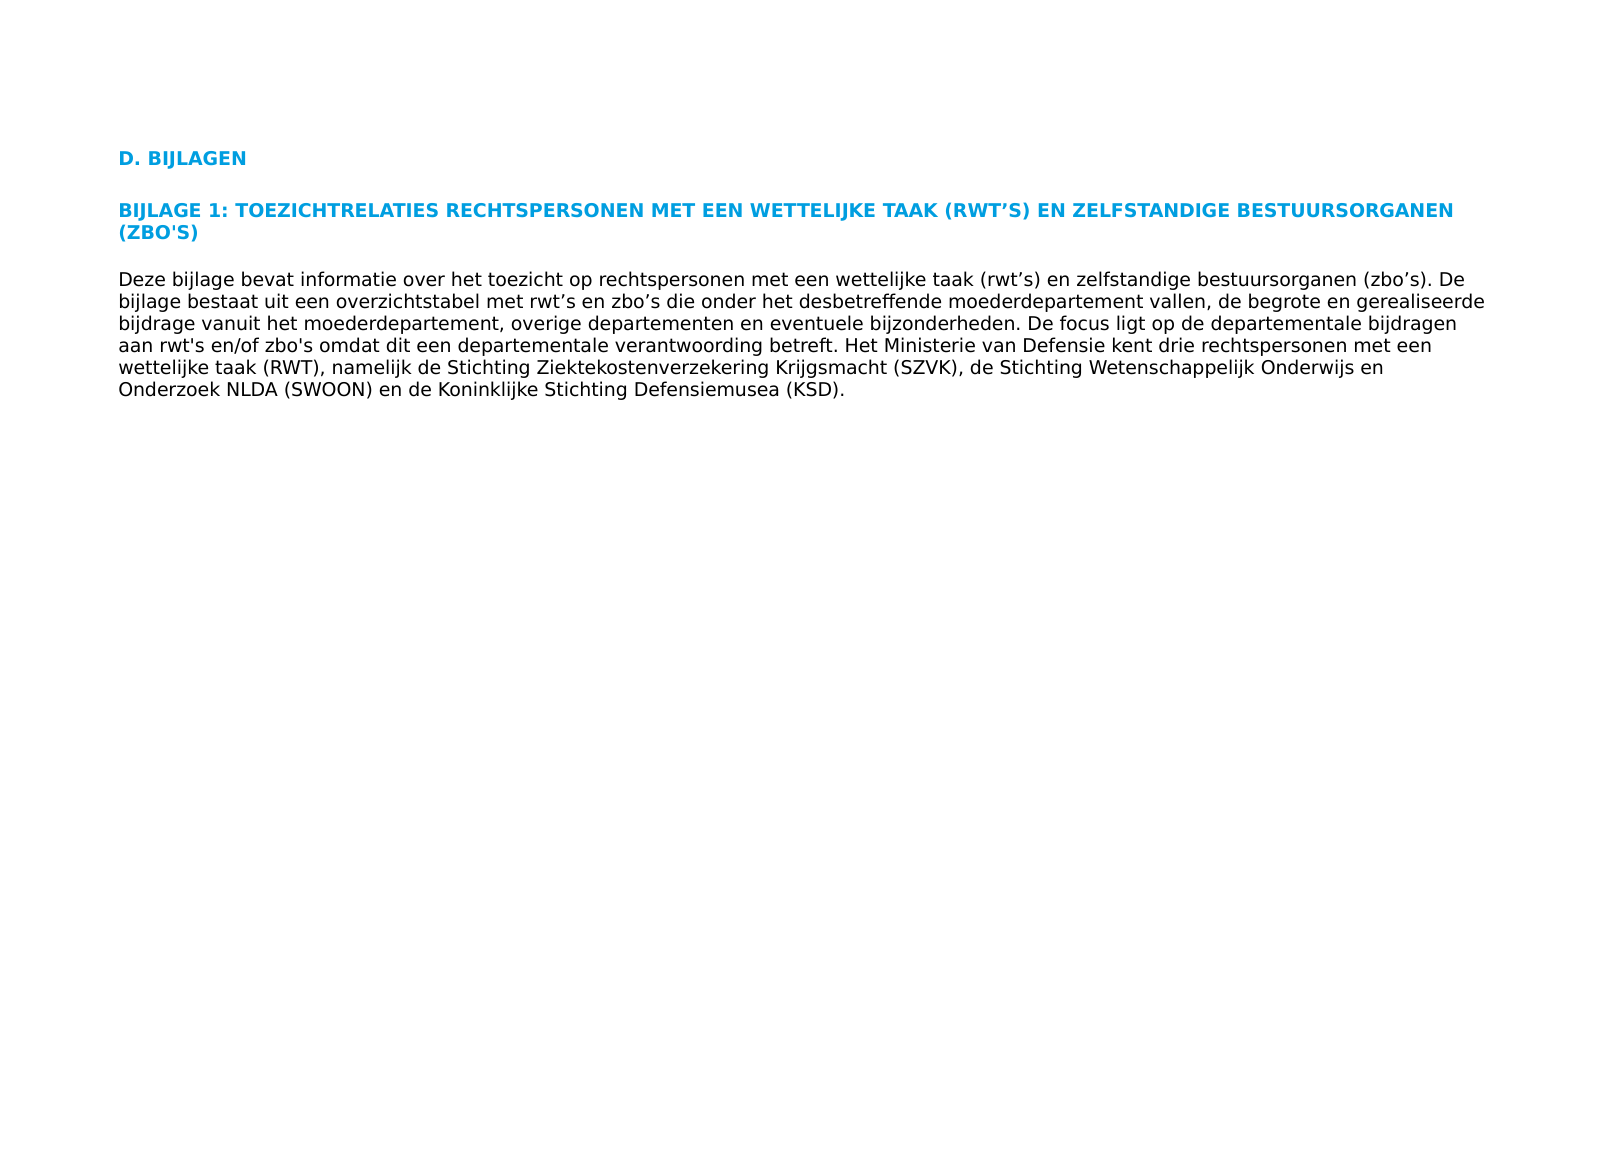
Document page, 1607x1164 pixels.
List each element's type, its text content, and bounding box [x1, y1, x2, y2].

subtitle D. BIJLAGEN [118, 148, 1488, 170]
subtitle BIJLAGE 1: TOEZICHTRELATIES RECHTSPERSONEN MET EEN WETTELIJKE TAAK (RWT’S) EN ZELFSTANDIGE BESTUURSORGANEN (ZBO'S) [118, 200, 1488, 244]
text Deze bijlage bevat informatie over het toezicht op rechtspersonen met een wettelijke taak (rwt’s) en zelfstandige bestuursorganen (zbo’s). De bijlage bestaat uit een overzichtstabel met rwt’s en zbo’s die onder het desbetreffende moederdepartement vallen, de begrote en gerealiseerde bijdrage vanuit het moederdepartement, overige departementen en eventuele bijzonderheden. De focus ligt op de departementale bijdragen aan rwt's en/of zbo's omdat dit een departementale verantwoording betreft. Het Ministerie van Defensie kent drie rechtspersonen met een wettelijke taak (RWT), namelijk de Stichting Ziektekostenverzekering Krijgsmacht (SZVK), de Stichting Wetenschappelijk Onderwijs en Onderzoek NLDA (SWOON) en de Koninklijke Stichting Defensiemusea (KSD). [118, 269, 1488, 401]
